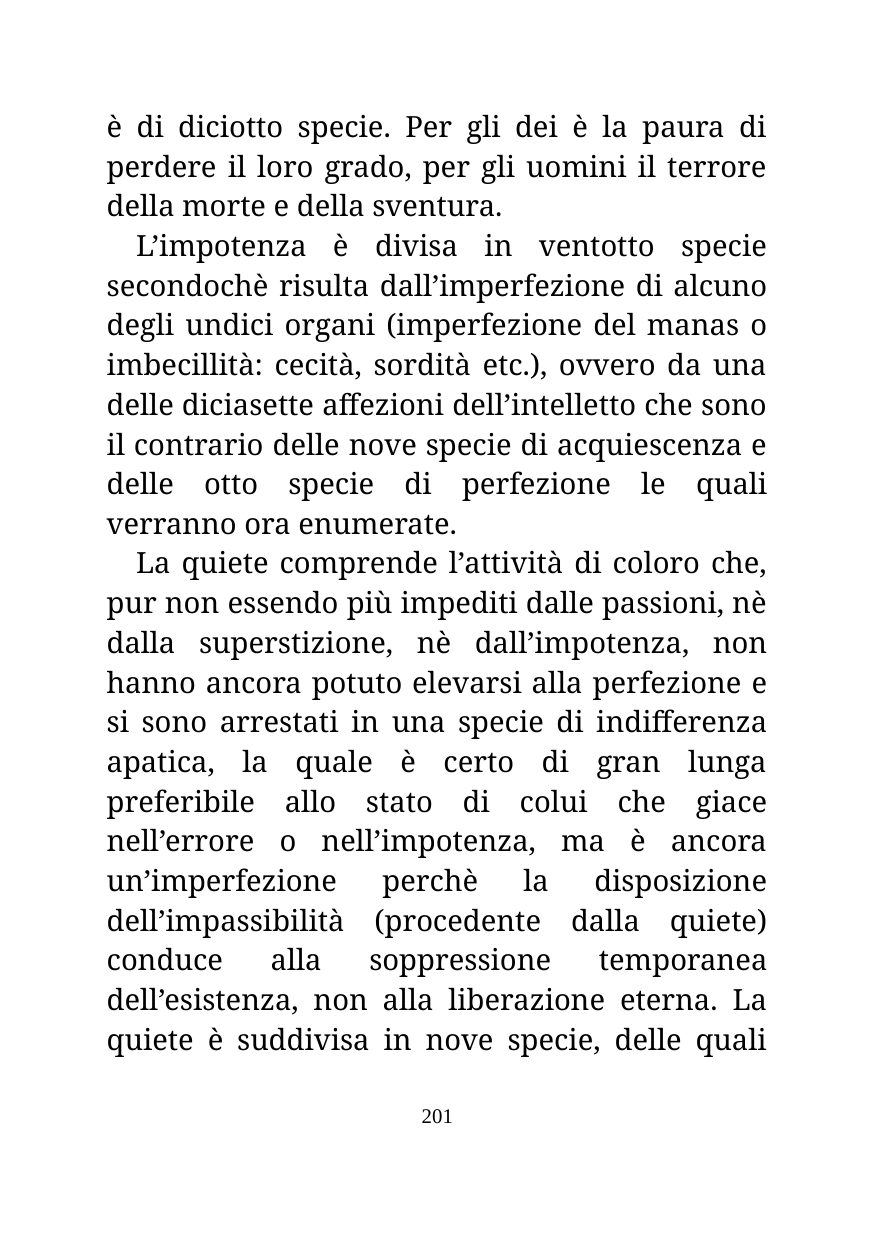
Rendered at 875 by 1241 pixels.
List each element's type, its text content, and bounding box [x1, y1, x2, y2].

text è di diciotto specie. Per gli dei è la paura di perdere il loro grado, per gli uomini il terrore della morte e della sventura. [106, 106, 768, 225]
text L’impotenza è divisa in ventotto specie secondochè risulta dall’imperfezione di alcuno degli undici organi (imperfezione del manas o imbecillità: cecità, sordità etc.), ovvero da una delle diciasette affezioni dell’intelletto che sono il contrario delle nove specie di acquiescenza e delle otto specie di perfezione le quali verranno ora enumerate. [106, 225, 768, 543]
text La quiete comprende l’attività di coloro che, pur non essendo più impediti dalle passioni, nè dalla superstizione, nè dall’impotenza, non hanno ancora potuto elevarsi alla perfezione e si sono arrestati in una specie di indifferenza apatica, la quale è certo di gran lunga preferibile allo stato di colui che giace nell’errore o nell’impotenza, ma è ancora un’imperfezione perchè la disposizione dell’impassibilità (procedente dalla quiete) conduce alla soppressione temporanea dell’esistenza, non alla liberazione eterna. La quiete è suddivisa in nove specie, delle quali [106, 543, 768, 1059]
